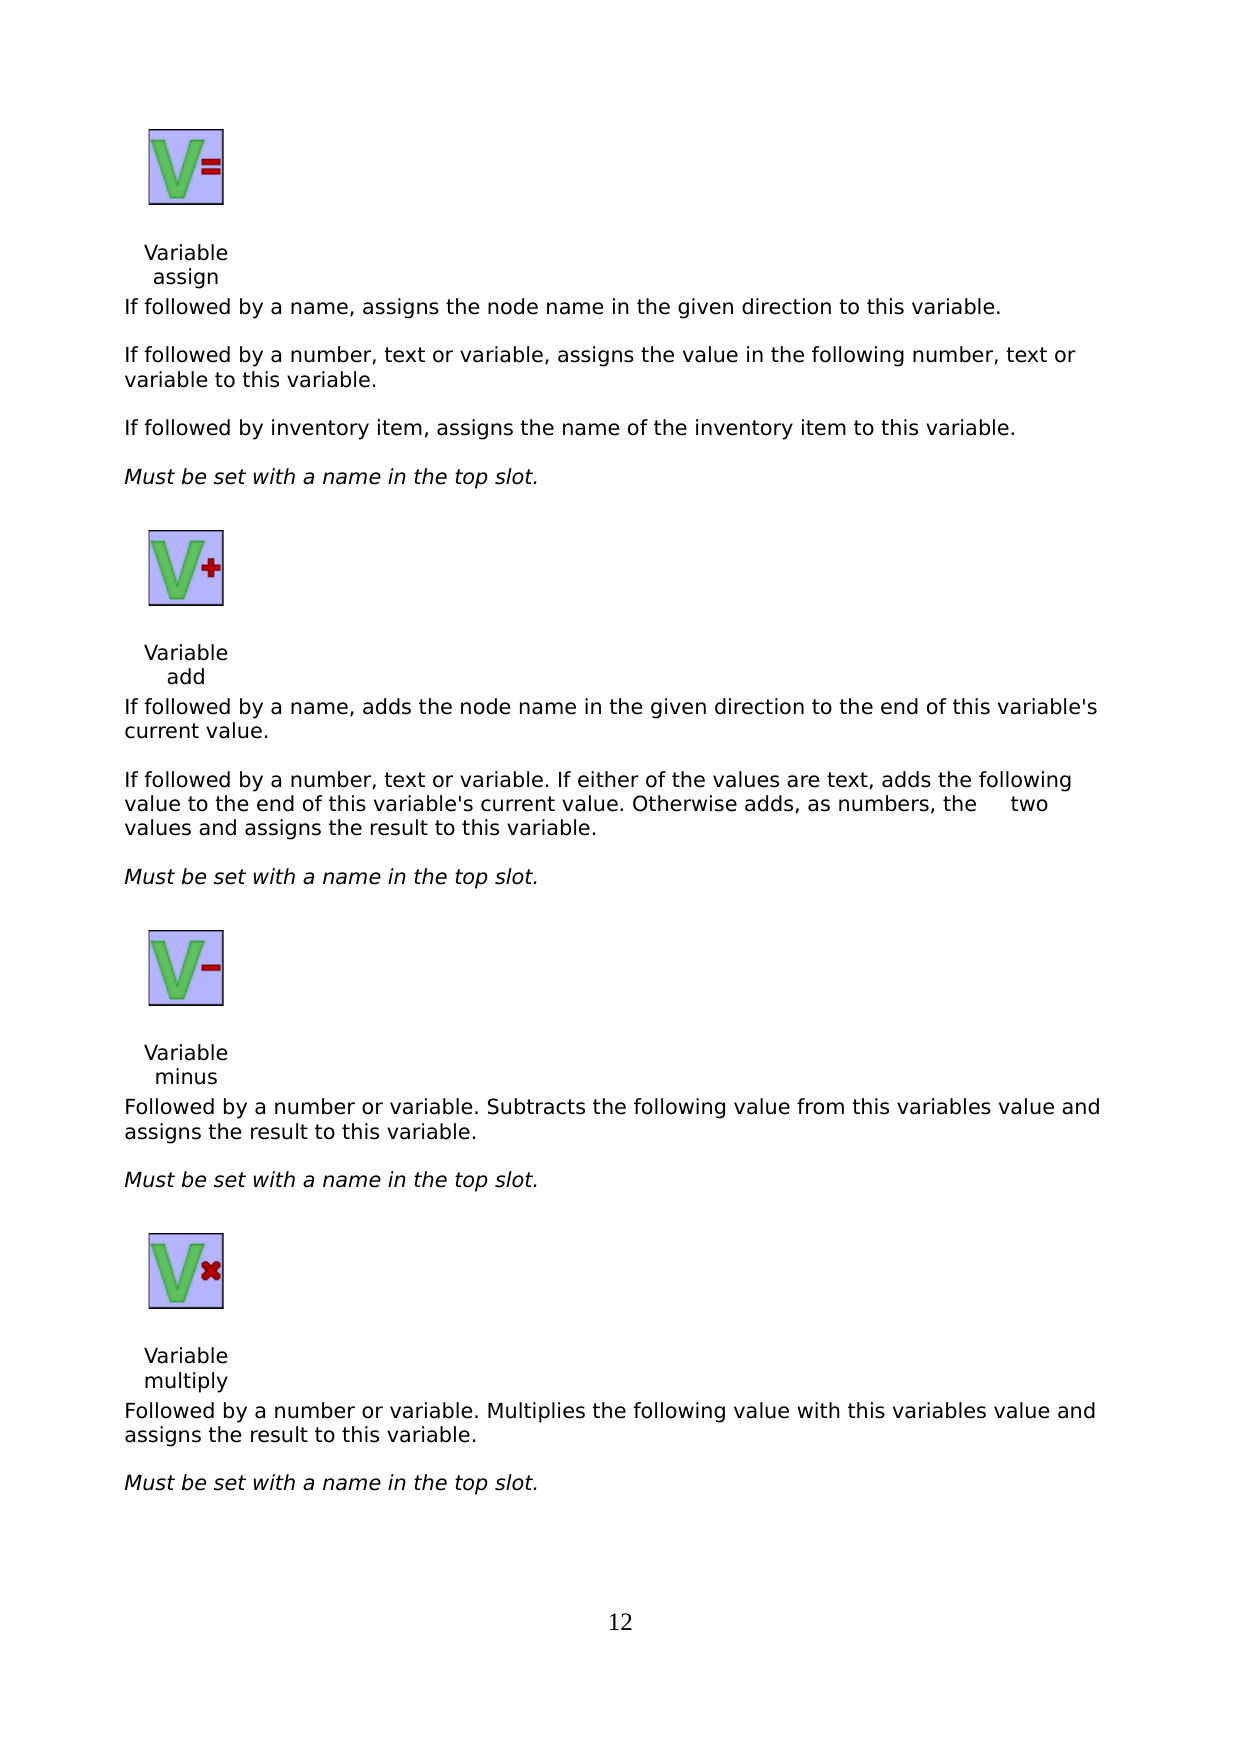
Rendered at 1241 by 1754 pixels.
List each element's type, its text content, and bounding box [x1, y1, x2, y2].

table_cell [992, 1035, 1116, 1095]
table_header [744, 1228, 868, 1339]
table_header [992, 524, 1116, 635]
table_cell Variable minus [124, 1035, 248, 1095]
table_header [868, 925, 992, 1035]
table_header [248, 925, 372, 1035]
table_header [620, 524, 744, 635]
table_cell [992, 635, 1116, 695]
table_header [372, 524, 496, 635]
table_cell [868, 635, 992, 695]
table_header [372, 124, 496, 235]
table_header [992, 1228, 1116, 1339]
table_cell [372, 635, 496, 695]
table_header [124, 124, 248, 235]
table_header [744, 524, 868, 635]
table_cell [372, 235, 496, 295]
table_header [992, 925, 1116, 1035]
table_cell [992, 235, 1116, 295]
table_cell [496, 635, 620, 695]
table_header [248, 524, 372, 635]
picture [148, 1233, 224, 1309]
table_header [620, 124, 744, 235]
table_header [248, 124, 372, 235]
table_cell [620, 1339, 744, 1399]
table_cell [496, 235, 620, 295]
table_header [496, 524, 620, 635]
table_cell If followed by a name, assigns the node name in the given direction to this variable. If followed by a number, text or variable, assigns the value in the following number, text or variable to this variable. If followed by inventory item, assigns the name of the inventory item to this variable. Must be set with a name in the top slot. [118, 118, 1122, 518]
table_cell [372, 1035, 496, 1095]
table_cell [868, 1339, 992, 1399]
table_cell [372, 1339, 496, 1399]
table_header [620, 1228, 744, 1339]
table_cell [868, 1035, 992, 1095]
table_cell [248, 1035, 372, 1095]
table_cell [744, 635, 868, 695]
table_header [868, 124, 992, 235]
table_header [124, 524, 248, 635]
table_cell [620, 635, 744, 695]
table_cell Variable multiply [124, 1339, 248, 1399]
table_cell Followed by a number or variable. Subtracts the following value from this variables value and assigns the result to this variable. Must be set with a name in the top slot. [118, 919, 1122, 1222]
table_cell [248, 235, 372, 295]
table_header [992, 124, 1116, 235]
table_header [496, 1228, 620, 1339]
table_cell [744, 1339, 868, 1399]
table_header [868, 524, 992, 635]
table_cell [992, 1339, 1116, 1399]
table_cell Variable assign [124, 235, 248, 295]
table_cell Followed by a number or variable. Multiplies the following value with this variables value and assigns the result to this variable. Must be set with a name in the top slot. [118, 1222, 1122, 1525]
table_header [124, 925, 248, 1035]
table_header [744, 124, 868, 235]
table_header [868, 1228, 992, 1339]
table_cell If followed by a name, adds the node name in the given direction to the end of this variable's current value. If followed by a number, text or variable. If either of the values are text, adds the following value to the end of this variable's current value. Otherwise adds, as numbers, the two values and assigns the result to this variable. Must be set with a name in the top slot. [118, 519, 1122, 919]
table_cell [868, 235, 992, 295]
picture [148, 530, 224, 606]
table_cell [744, 235, 868, 295]
table_header [496, 925, 620, 1035]
table_header [248, 1228, 372, 1339]
picture [148, 930, 224, 1006]
picture [148, 129, 224, 205]
table_cell [248, 635, 372, 695]
table_cell [248, 1339, 372, 1399]
table_header [372, 1228, 496, 1339]
table_cell [620, 1035, 744, 1095]
table_header [620, 925, 744, 1035]
table_cell [744, 1035, 868, 1095]
table_cell [620, 235, 744, 295]
table_header [124, 1228, 248, 1339]
table_header [372, 925, 496, 1035]
table_cell [496, 1035, 620, 1095]
table_cell Variable add [124, 635, 248, 695]
table_header [744, 925, 868, 1035]
table_header [496, 124, 620, 235]
table_cell [496, 1339, 620, 1399]
